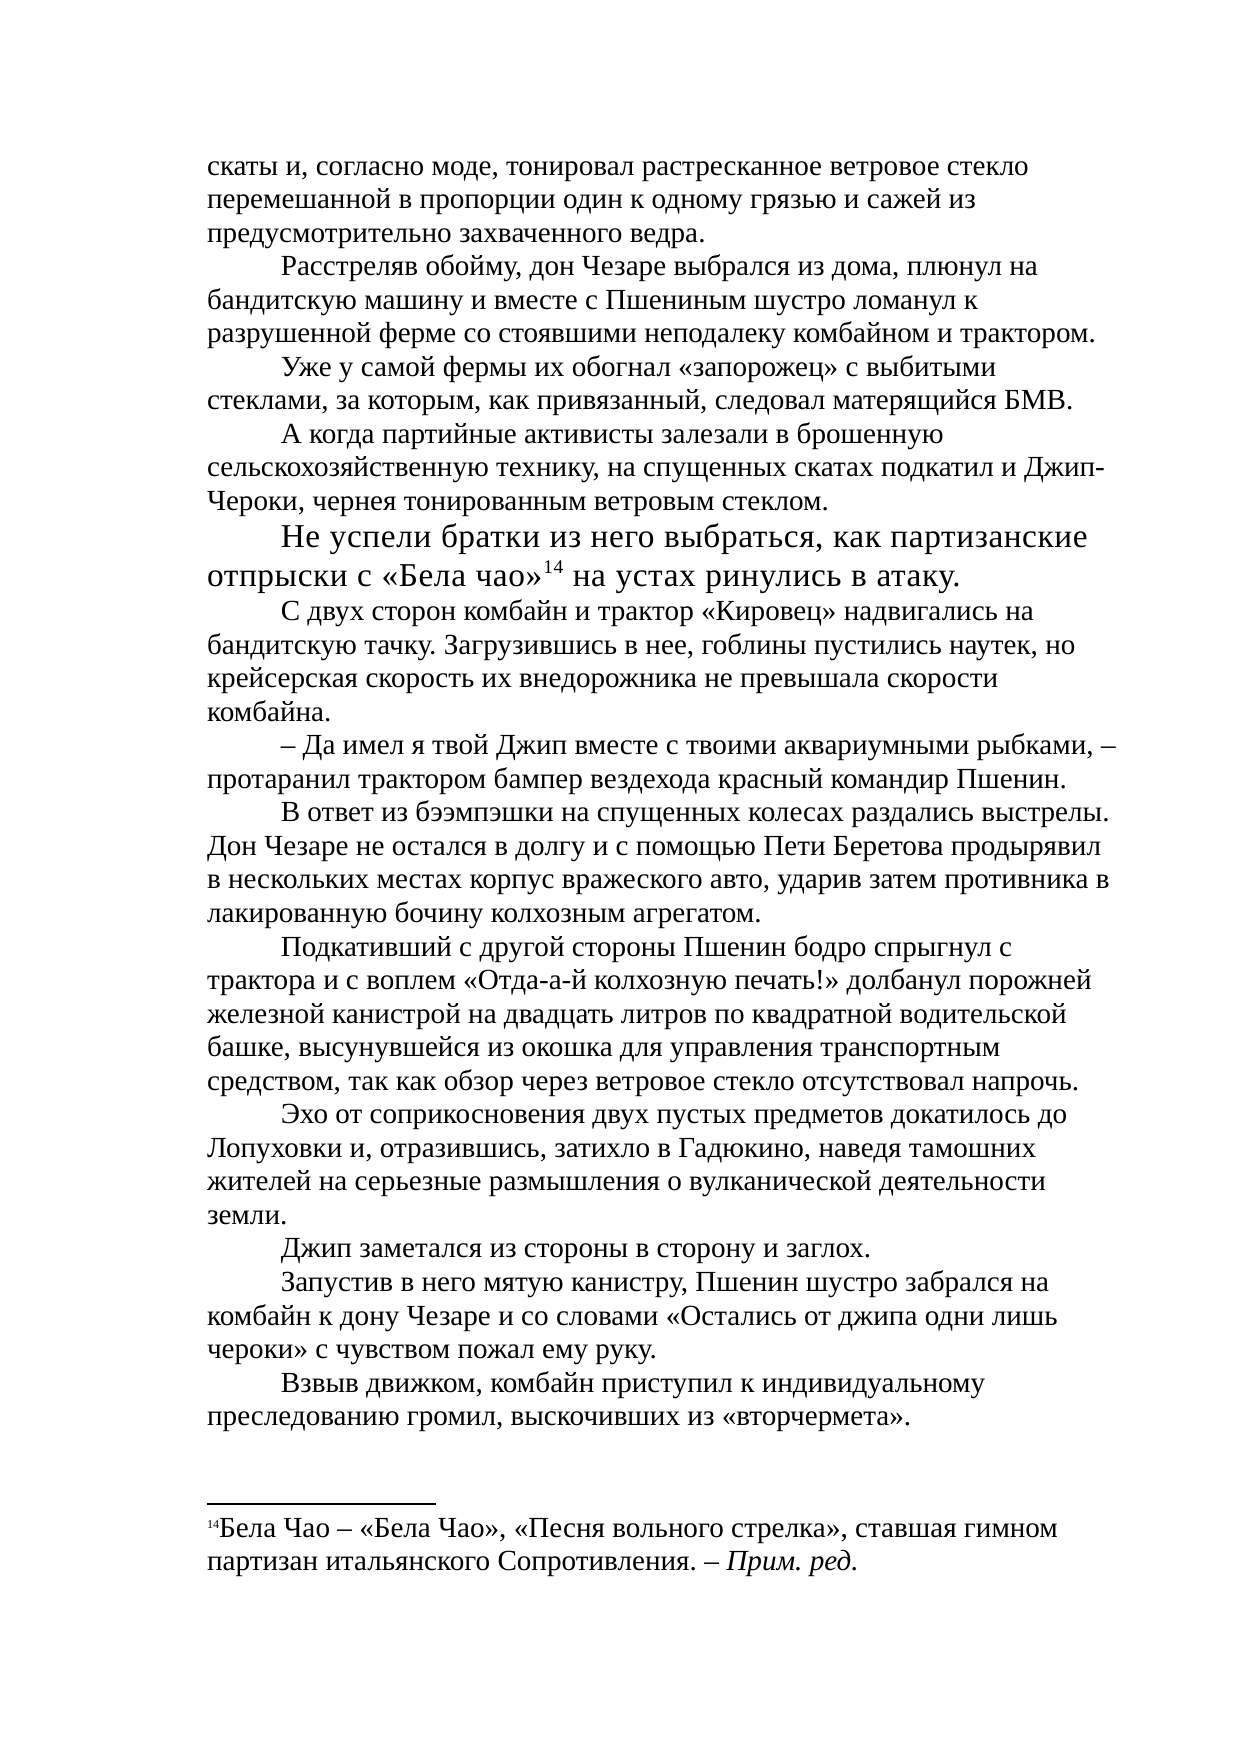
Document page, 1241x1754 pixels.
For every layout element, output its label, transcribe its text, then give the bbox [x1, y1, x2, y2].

text А когда партийные активисты залезали в брошенную сельскохозяйственную технику, на спущенных скатах подкатил и Джип-Чероки, чернея тонированным ветровым стеклом. [207, 416, 1122, 517]
text Не успели братки из него выбраться, как партизанские отпрыски с «Бела чао» на устах ринулись в атаку. [207, 517, 1122, 593]
text Бела Чао – «Бела Чао», «Песня вольного стрелка», ставшая гимном партизан итальянского Сопротивления. – Прим. ред. [207, 1510, 1122, 1577]
text – Да имел я твой Джип вместе с твоими аквариумными рыбками, – протаранил трактором бампер вездехода красный командир Пшенин. [207, 727, 1122, 794]
text Подкативший с другой стороны Пшенин бодро спрыгнул с трактора и с воплем «Отда-а-й колхозную печать!» долбанул порожней железной канистрой на двадцать литров по квадратной водительской башке, высунувшейся из окошка для управления транспортным средством, так как обзор через ветровое стекло отсутствовал напрочь. [207, 929, 1122, 1096]
text С двух сторон комбайн и трактор «Кировец» надвигались на бандитскую тачку. Загрузившись в нее, гоблины пустились наутек, но крейсерская скорость их внедорожника не превышала скорости комбайна. [207, 593, 1122, 727]
text Запустив в него мятую канистру, Пшенин шустро забрался на комбайн к дону Чезаре и со словами «Остались от джипа одни лишь чероки» с чувством пожал ему руку. [207, 1264, 1122, 1365]
text Взвыв движком, комбайн приступил к индивидуальному преследованию громил, выскочивших из «вторчермета». [207, 1365, 1122, 1432]
text Джип заметался из стороны в сторону и заглох. [207, 1231, 1122, 1264]
text Уже у самой фермы их обогнал «запорожец» с выбитыми стеклами, за которым, как привязанный, следовал матерящийся БМВ. [207, 349, 1122, 416]
text скаты и, согласно моде, тонировал растресканное ветровое стекло перемешанной в пропорции один к одному грязью и сажей из предусмотрительно захваченного ведра. [207, 148, 1122, 248]
text Эхо от соприкосновения двух пустых предметов докатилось до Лопуховки и, отразившись, затихло в Гадюкино, наведя тамошних жителей на серьезные размышления о вулканической деятельности земли. [207, 1096, 1122, 1231]
text В ответ из бээмпэшки на спущенных колесах раздались выстрелы. Дон Чезаре не остался в долгу и с помощью Пети Беретова продырявил в нескольких местах корпус вражеского авто, ударив затем противника в лакированную бочину колхозным агрегатом. [207, 794, 1122, 929]
text Расстреляв обойму, дон Чезаре выбрался из дома, плюнул на бандитскую машину и вместе с Пшениным шустро ломанул к разрушенной ферме со стоявшими неподалеку комбайном и трактором. [207, 248, 1122, 349]
